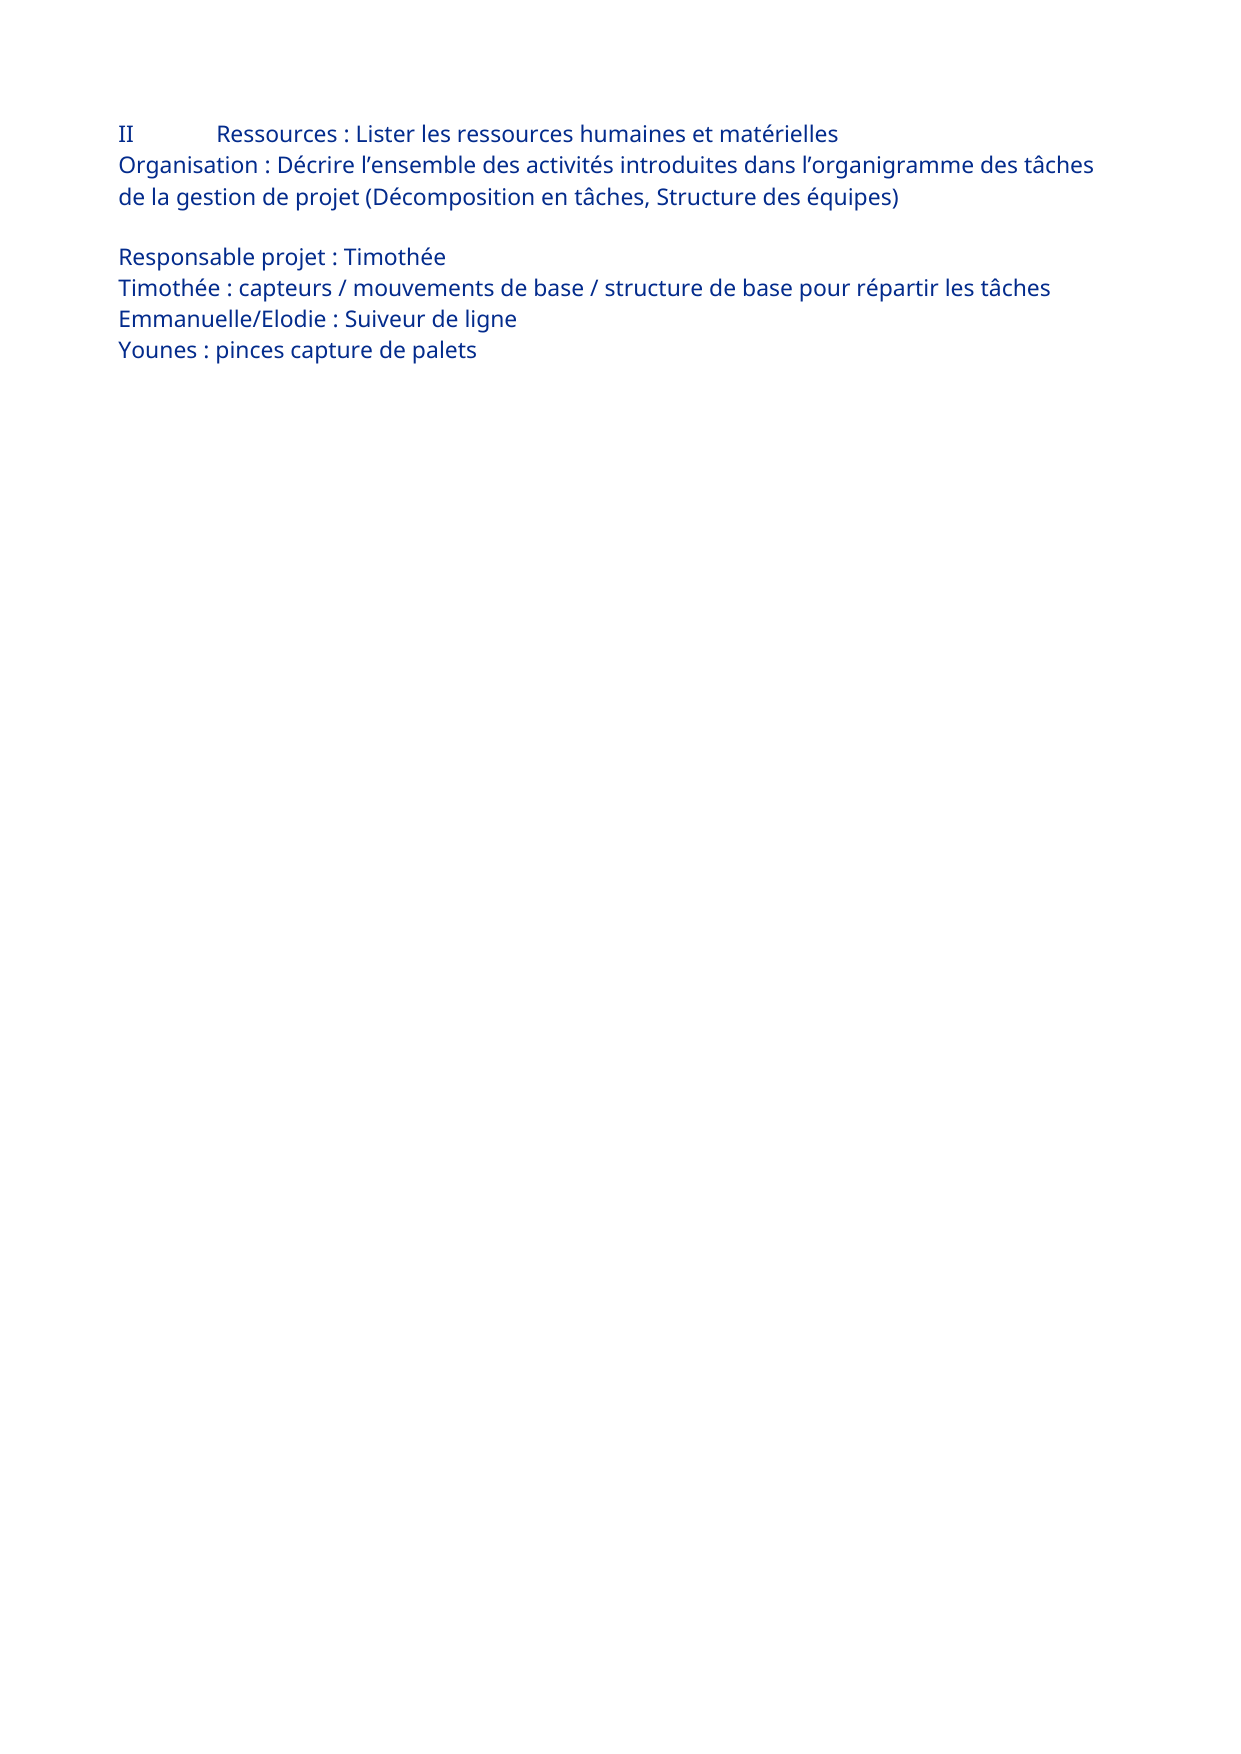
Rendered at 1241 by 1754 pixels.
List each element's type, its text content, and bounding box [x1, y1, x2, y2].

text Organisation : Décrire l’ensemble des activités introduites dans l’organigramme des tâches de la gestion de projet (Décomposition en tâches, Structure des équipes) [118, 149, 1122, 212]
text Emmanuelle/Elodie : Suiveur de ligne [118, 303, 1122, 334]
text Timothée : capteurs / mouvements de base / structure de base pour répartir les tâches [118, 272, 1122, 303]
list Ressources : Lister les ressources humaines et matérielles [118, 118, 1122, 149]
text Younes : pinces capture de palets [118, 334, 1122, 366]
text Responsable projet : Timothée [118, 241, 1122, 272]
